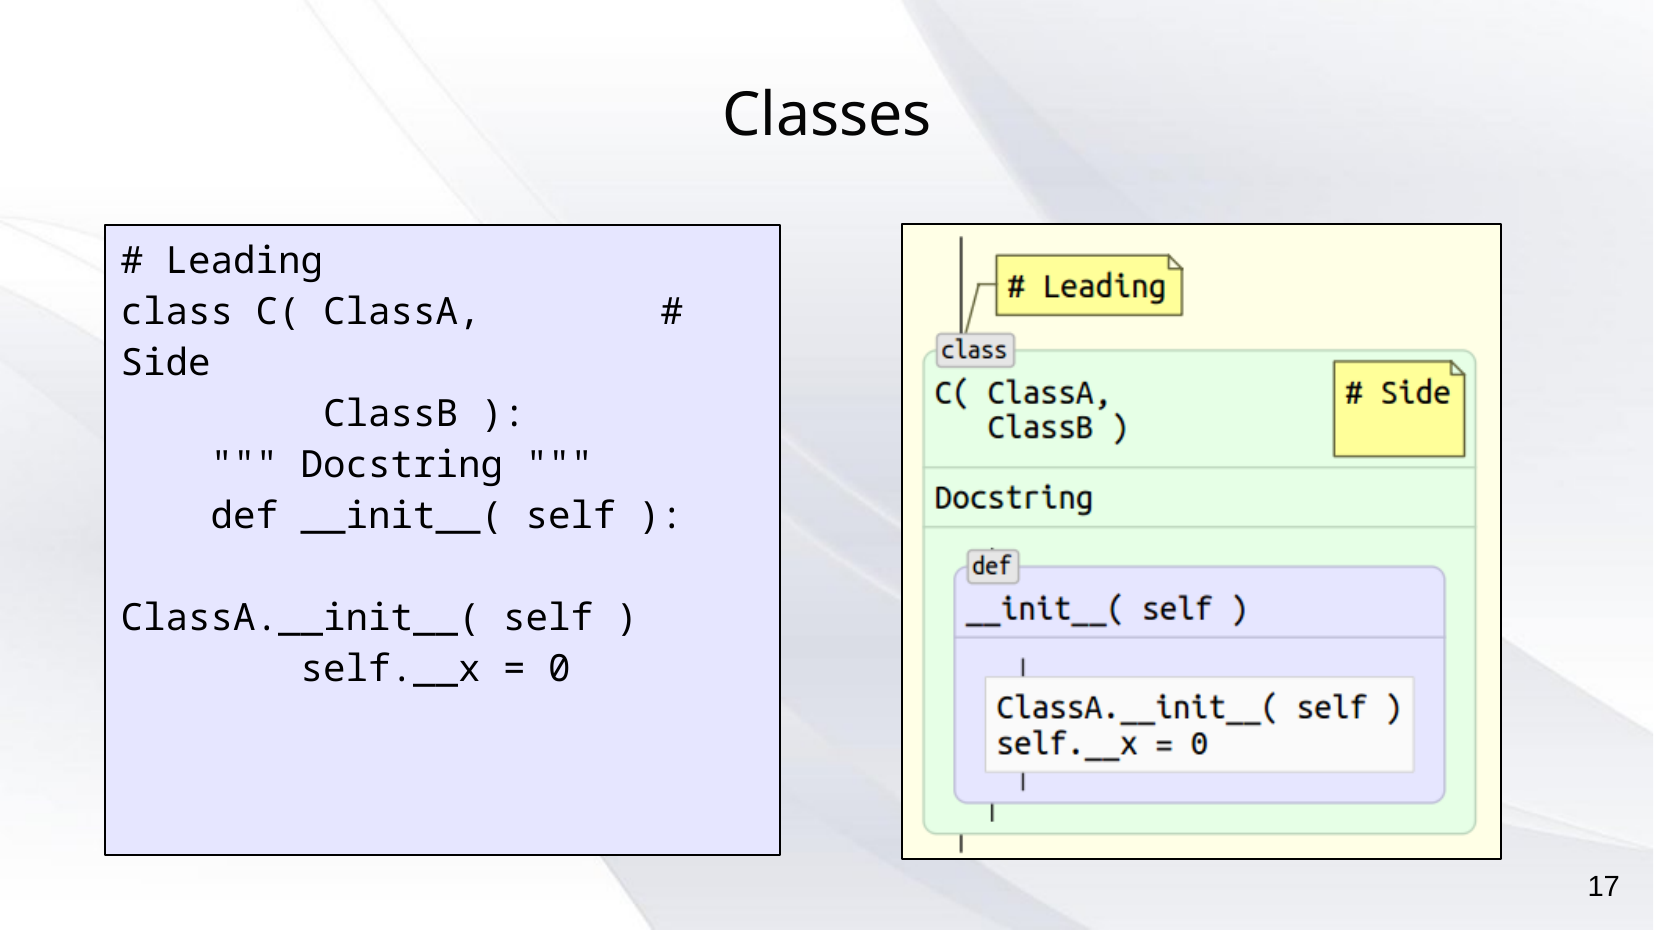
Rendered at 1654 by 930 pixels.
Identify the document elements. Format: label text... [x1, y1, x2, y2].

title Classes [60, 35, 1594, 189]
text_box # Leading class C( ClassA, # Side ClassB ): """ Docstring """ def __init__( self ): ClassA.__init__( self ) self.__x = 0 [104, 224, 780, 855]
picture [0, 0, 1654, 930]
